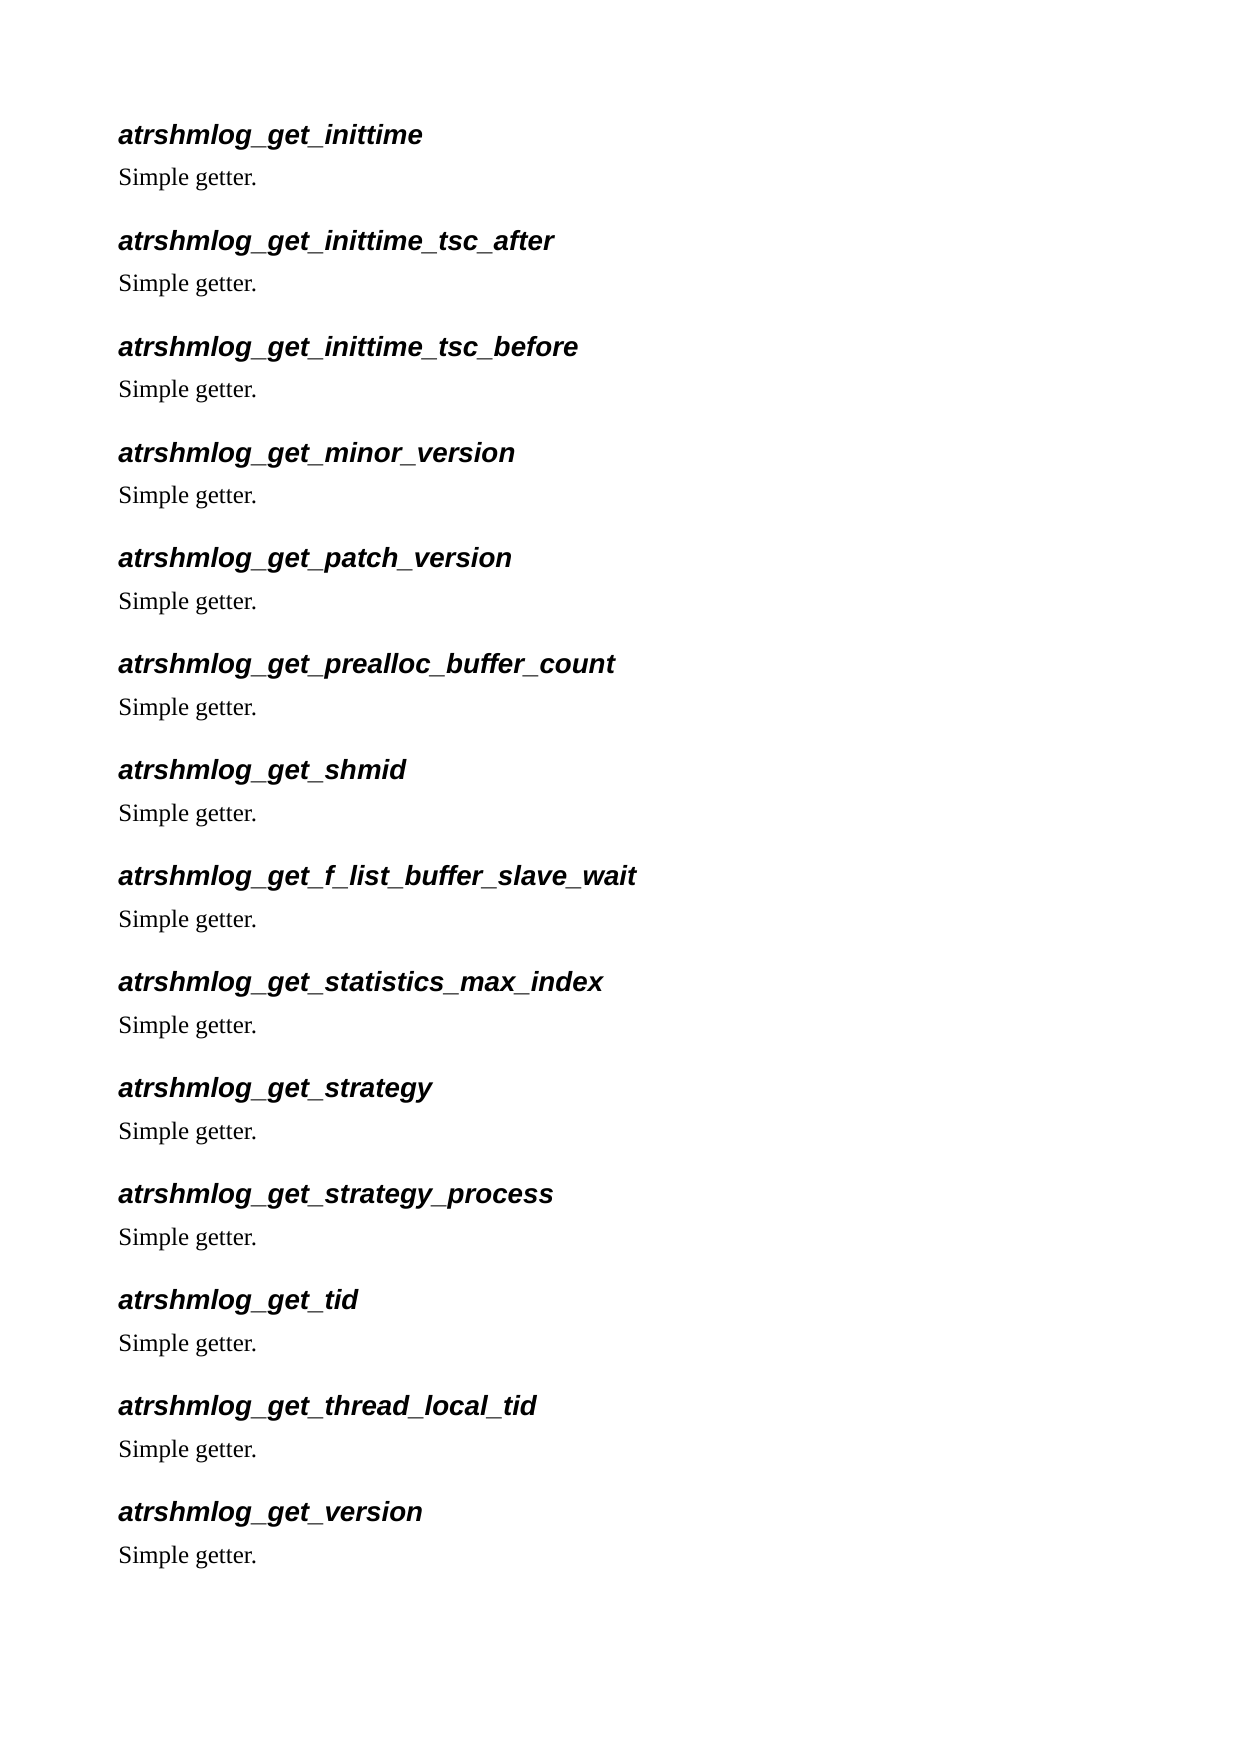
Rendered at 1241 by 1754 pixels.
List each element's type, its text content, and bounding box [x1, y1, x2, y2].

text Simple getter. [118, 1222, 1122, 1251]
subtitle atrshmlog_get_strategy [118, 1072, 1122, 1103]
text Simple getter. [118, 1540, 1122, 1568]
text Simple getter. [118, 268, 1122, 297]
text Simple getter. [118, 480, 1122, 509]
subtitle atrshmlog_get_inittime_tsc_before [118, 330, 1122, 362]
subtitle atrshmlog_get_version [118, 1495, 1122, 1527]
subtitle atrshmlog_get_patch_version [118, 542, 1122, 574]
subtitle atrshmlog_get_inittime [118, 118, 1122, 150]
text Simple getter. [118, 1010, 1122, 1039]
text Simple getter. [118, 1116, 1122, 1145]
text Simple getter. [118, 1434, 1122, 1462]
subtitle atrshmlog_get_f_list_buffer_slave_wait [118, 860, 1122, 892]
text Simple getter. [118, 798, 1122, 827]
text Simple getter. [118, 162, 1122, 191]
subtitle atrshmlog_get_inittime_tsc_after [118, 224, 1122, 256]
text Simple getter. [118, 904, 1122, 933]
subtitle atrshmlog_get_minor_version [118, 436, 1122, 468]
text Simple getter. [118, 1328, 1122, 1357]
subtitle atrshmlog_get_statistics_max_index [118, 966, 1122, 997]
subtitle atrshmlog_get_thread_local_tid [118, 1389, 1122, 1421]
text Simple getter. [118, 586, 1122, 615]
subtitle atrshmlog_get_strategy_process [118, 1177, 1122, 1209]
subtitle atrshmlog_get_tid [118, 1283, 1122, 1315]
text Simple getter. [118, 692, 1122, 721]
subtitle atrshmlog_get_prealloc_buffer_count [118, 648, 1122, 680]
text Simple getter. [118, 374, 1122, 403]
subtitle atrshmlog_get_shmid [118, 754, 1122, 786]
